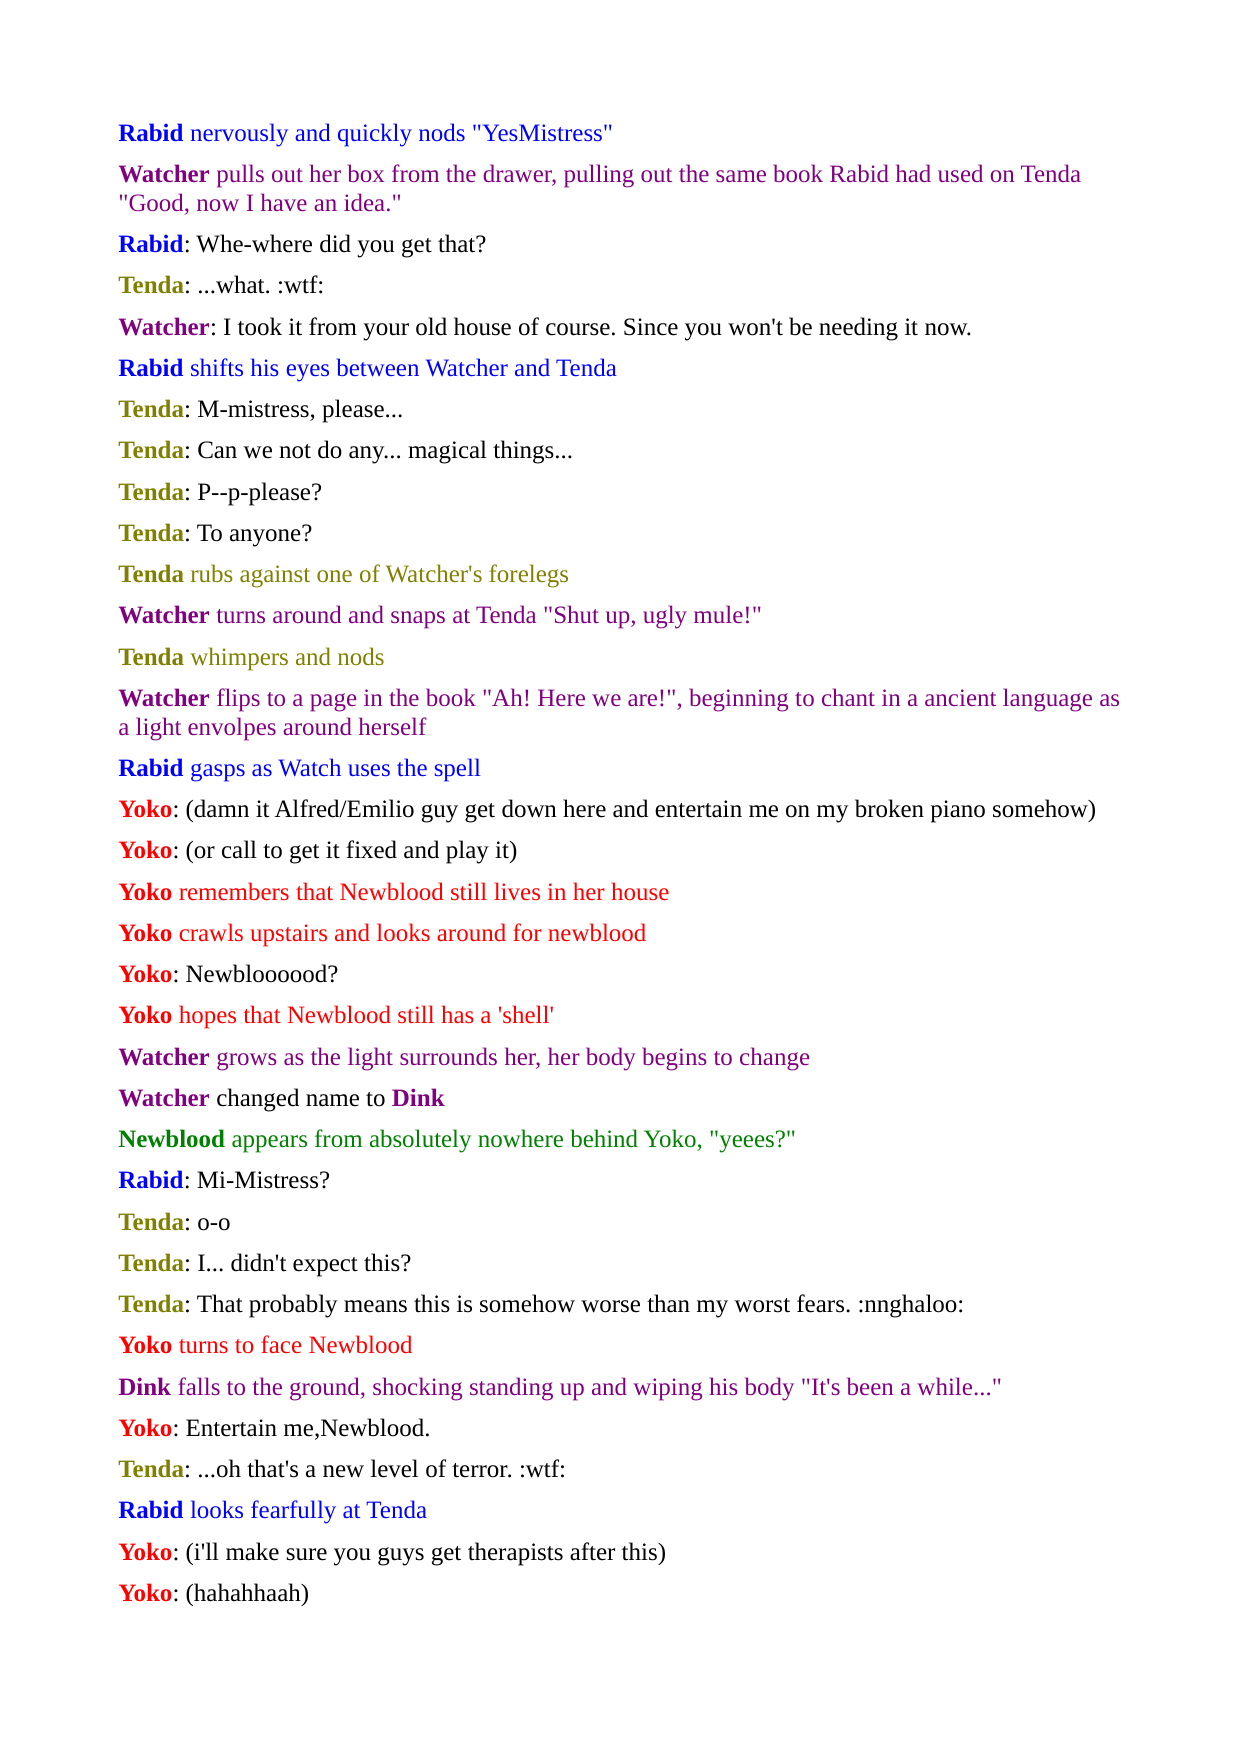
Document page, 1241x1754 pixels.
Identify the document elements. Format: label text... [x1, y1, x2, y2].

text Tenda: Can we not do any... magical things... [118, 436, 1122, 464]
text Watcher flips to a page in the book "Ah! Here we are!", beginning to chant in a ancient language as a light envolpes around herself [118, 683, 1122, 741]
text Yoko turns to face Newblood [118, 1331, 1122, 1359]
text Yoko: Entertain me,Newblood. [118, 1413, 1122, 1442]
text Tenda whimpers and nods [118, 642, 1122, 671]
text Tenda rubs against one of Watcher's forelegs [118, 559, 1122, 588]
text Yoko: (damn it Alfred/Emilio guy get down here and entertain me on my broken piano somehow) [118, 794, 1122, 823]
text Rabid looks fearfully at Tenda [118, 1496, 1122, 1524]
text Watcher grows as the light surrounds her, her body begins to change [118, 1042, 1122, 1071]
text Rabid: Whe-where did you get that? [118, 229, 1122, 258]
text Yoko crawls upstairs and looks around for newblood [118, 918, 1122, 947]
text Dink falls to the ground, shocking standing up and wiping his body "It's been a while..." [118, 1372, 1122, 1401]
text Rabid gasps as Watch uses the spell [118, 753, 1122, 782]
text Newblood appears from absolutely nowhere behind Yoko, "yeees?" [118, 1124, 1122, 1153]
text Watcher changed name to Dink [118, 1083, 1122, 1112]
text Yoko: (hahahhaah) [118, 1578, 1122, 1607]
text Rabid nervously and quickly nods "YesMistress" [118, 118, 1122, 147]
text Rabid shifts his eyes between Watcher and Tenda [118, 353, 1122, 382]
text Tenda: M-mistress, please... [118, 394, 1122, 423]
text Yoko hopes that Newblood still has a 'shell' [118, 1001, 1122, 1029]
text Yoko remembers that Newblood still lives in her house [118, 877, 1122, 906]
text Watcher turns around and snaps at Tenda "Shut up, ugly mule!" [118, 601, 1122, 629]
text Tenda: I... didn't expect this? [118, 1248, 1122, 1277]
text Yoko: (i'll make sure you guys get therapists after this) [118, 1537, 1122, 1566]
text Rabid: Mi-Mistress? [118, 1166, 1122, 1194]
text Tenda: To anyone? [118, 518, 1122, 547]
text Watcher: I took it from your old house of course. Since you won't be needing it now. [118, 312, 1122, 341]
text Tenda: o-o [118, 1207, 1122, 1236]
text Tenda: P--p-please? [118, 477, 1122, 506]
text Yoko: Newbloooood? [118, 959, 1122, 988]
text Watcher pulls out her box from the drawer, pulling out the same book Rabid had used on Tenda "Good, now I have an idea." [118, 159, 1122, 217]
text Tenda: That probably means this is somehow worse than my worst fears. :nnghaloo: [118, 1289, 1122, 1318]
text Tenda: ...what. :wtf: [118, 271, 1122, 299]
text Yoko: (or call to get it fixed and play it) [118, 836, 1122, 864]
text Tenda: ...oh that's a new level of terror. :wtf: [118, 1454, 1122, 1483]
